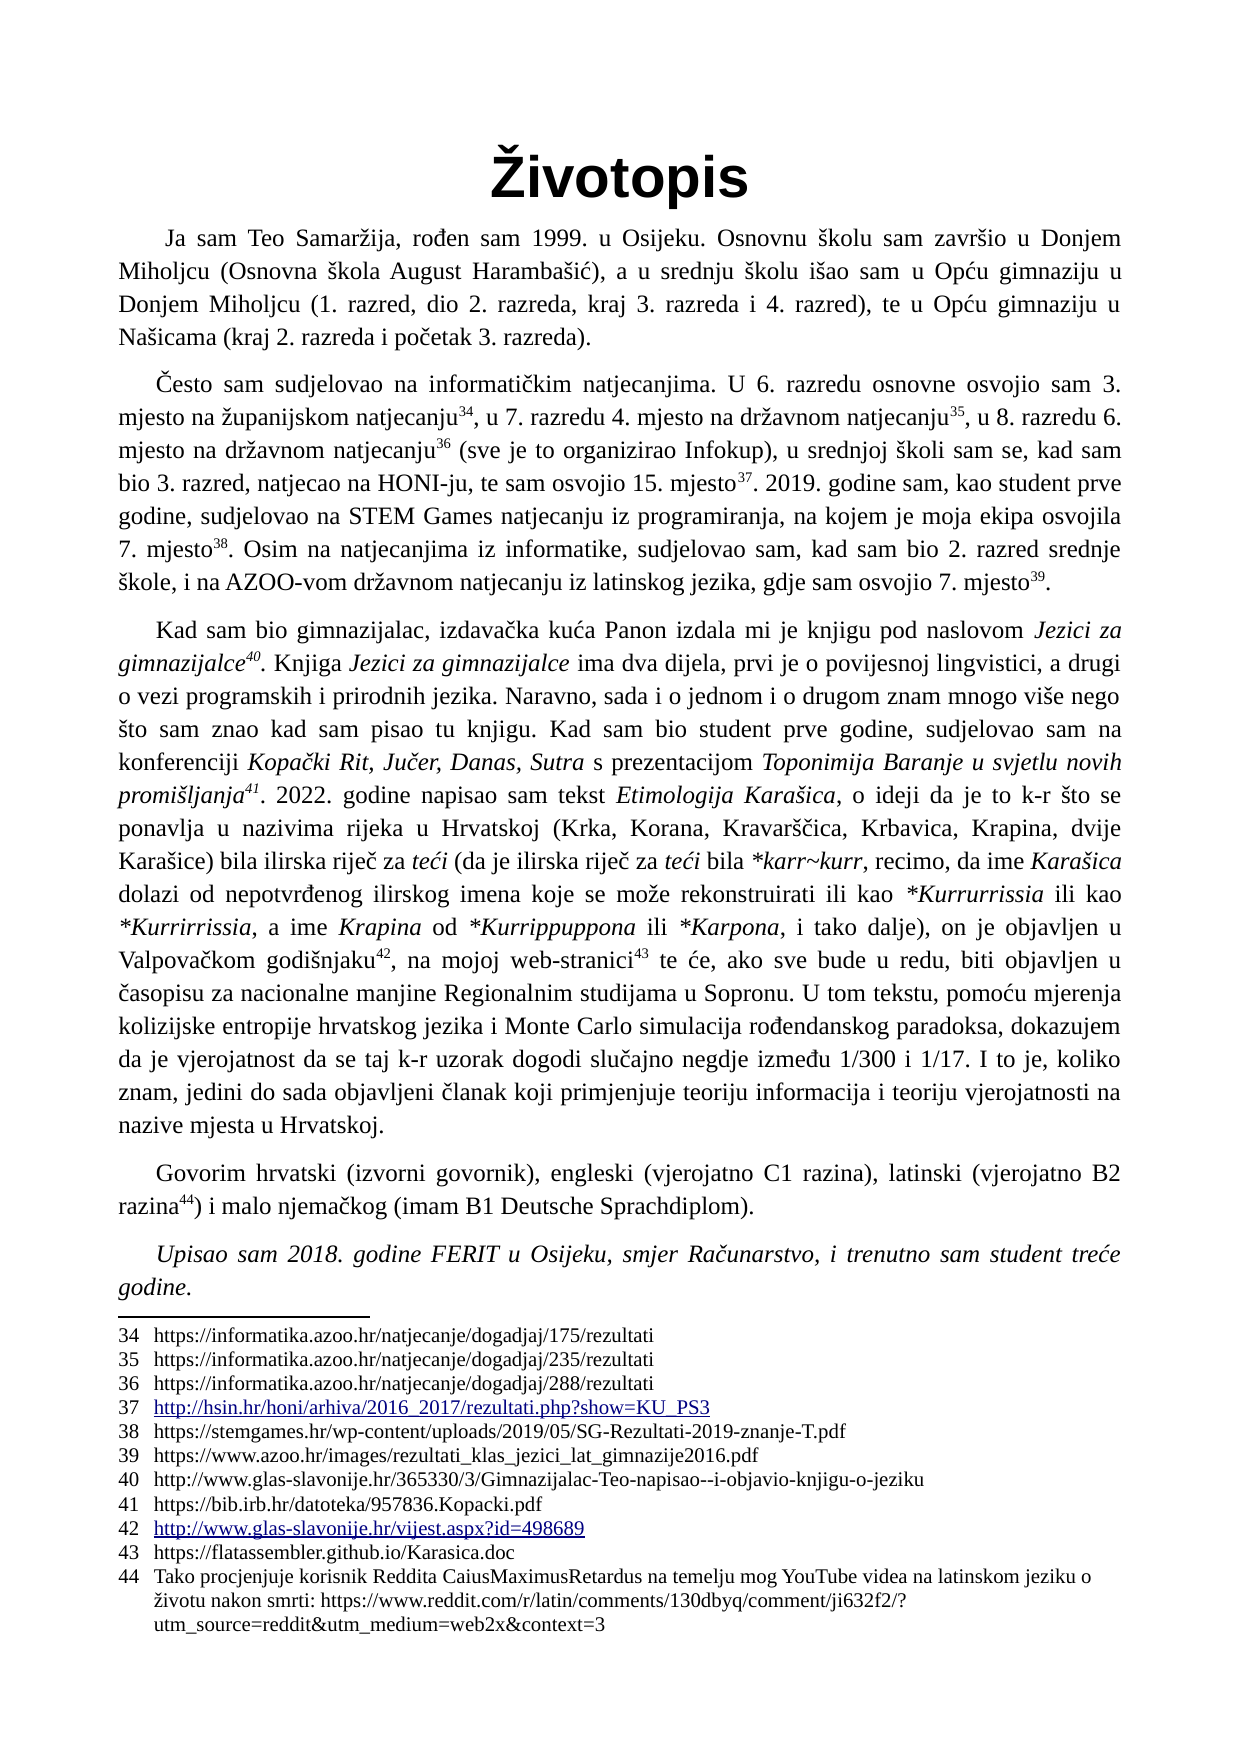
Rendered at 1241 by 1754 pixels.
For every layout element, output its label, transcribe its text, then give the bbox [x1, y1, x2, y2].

text Često sam sudjelovao na informatičkim natjecanjima. U 6. razredu osnovne osvojio sam 3. mjesto na županijskom natjecanju, u 7. razredu 4. mjesto na državnom natjecanju, u 8. razredu 6. mjesto na državnom natjecanju (sve je to organizirao Infokup), u srednjoj školi sam se, kad sam bio 3. razred, natjecao na HONI-ju, te sam osvojio 15. mjesto. 2019. godine sam, kao student prve godine, sudjelovao na STEM Games natjecanju iz programiranja, na kojem je moja ekipa osvojila 7. mjesto. Osim na natjecanjima iz informatike, sudjelovao sam, kad sam bio 2. razred srednje škole, i na AZOO-vom državnom natjecanju iz latinskog jezika, gdje sam osvojio 7. mjesto. [118, 369, 1122, 596]
text https://stemgames.hr/wp-content/uploads/2019/05/SG-Rezultati-2019-znanje-T.pdf [118, 1419, 1122, 1443]
text https://informatika.azoo.hr/natjecanje/dogadjaj/288/rezultati [118, 1371, 1122, 1395]
text https://bib.irb.hr/datoteka/957836.Kopacki.pdf [118, 1491, 1122, 1516]
text Ja sam Teo Samaržija, rođen sam 1999. u Osijeku. Osnovnu školu sam završio u Donjem Miholjcu (Osnovna škola August Harambašić), a u srednju školu išao sam u Opću gimnaziju u Donjem Miholjcu (1. razred, dio 2. razreda, kraj 3. razreda i 4. razred), te u Opću gimnaziju u Našicama (kraj 2. razreda i početak 3. razreda). [118, 223, 1122, 351]
text Kad sam bio gimnazijalac, izdavačka kuća Panon izdala mi je knjigu pod naslovom Jezici za gimnazijalce. Knjiga Jezici za gimnazijalce ima dva dijela, prvi je o povijesnoj lingvistici, a drugi o vezi programskih i prirodnih jezika. Naravno, sada i o jednom i o drugom znam mnogo više nego što sam znao kad sam pisao tu knjigu. Kad sam bio student prve godine, sudjelovao sam na konferenciji Kopački Rit, Jučer, Danas, Sutra s prezentacijom Toponimija Baranje u svjetlu novih promišljanja. 2022. godine napisao sam tekst Etimologija Karašica, o ideji da je to k-r što se ponavlja u nazivima rijeka u Hrvatskoj (Krka, Korana, Kravarščica, Krbavica, Krapina, dvije Karašice) bila ilirska riječ za teći (da je ilirska riječ za teći bila *karr~kurr, recimo, da ime Karašica dolazi od nepotvrđenog ilirskog imena koje se može rekonstruirati ili kao *Kurrurrissia ili kao *Kurrirrissia, a ime Krapina od *Kurrippuppona ili *Karpona, i tako dalje), on je objavljen u Valpovačkom godišnjaku, na mojoj web-stranici te će, ako sve bude u redu, biti objavljen u časopisu za nacionalne manjine Regionalnim studijama u Sopronu. U tom tekstu, pomoću mjerenja kolizijske entropije hrvatskog jezika i Monte Carlo simulacija rođendanskog paradoksa, dokazujem da je vjerojatnost da se taj k-r uzorak dogodi slučajno negdje između 1/300 i 1/17. I to je, koliko znam, jedini do sada objavljeni članak koji primjenjuje teoriju informacija i teoriju vjerojatnosti na nazive mjesta u Hrvatskoj. [118, 615, 1122, 1139]
text https://informatika.azoo.hr/natjecanje/dogadjaj/175/rezultati [118, 1323, 1122, 1347]
text Tako procjenjuje korisnik Reddita CaiusMaximusRetardus na temelju mog YouTube videa na latinskom jeziku o životu nakon smrti: https://www.reddit.com/r/latin/comments/130dbyq/comment/ji632f2/?utm_source=reddit&utm_medium=web2x&context=3 [118, 1564, 1122, 1636]
text https://www.azoo.hr/images/rezultati_klas_jezici_lat_gimnazije2016.pdf [118, 1443, 1122, 1467]
text http://hsin.hr/honi/arhiva/2016_2017/rezultati.php?show=KU_PS3 [118, 1395, 1122, 1419]
text https://flatassembler.github.io/Karasica.doc [118, 1539, 1122, 1564]
text http://www.glas-slavonije.hr/365330/3/Gimnazijalac-Teo-napisao--i-objavio-knjigu-o-jeziku [118, 1467, 1122, 1491]
title Životopis [118, 143, 1122, 210]
text https://informatika.azoo.hr/natjecanje/dogadjaj/235/rezultati [118, 1347, 1122, 1371]
text Govorim hrvatski (izvorni govornik), engleski (vjerojatno C1 razina), latinski (vjerojatno B2 razina) i malo njemačkog (imam B1 Deutsche Sprachdiplom). [118, 1158, 1122, 1220]
text http://www.glas-slavonije.hr/vijest.aspx?id=498689 [118, 1516, 1122, 1539]
text Upisao sam 2018. godine FERIT u Osijeku, smjer Računarstvo, i trenutno sam student treće godine. [118, 1239, 1122, 1300]
